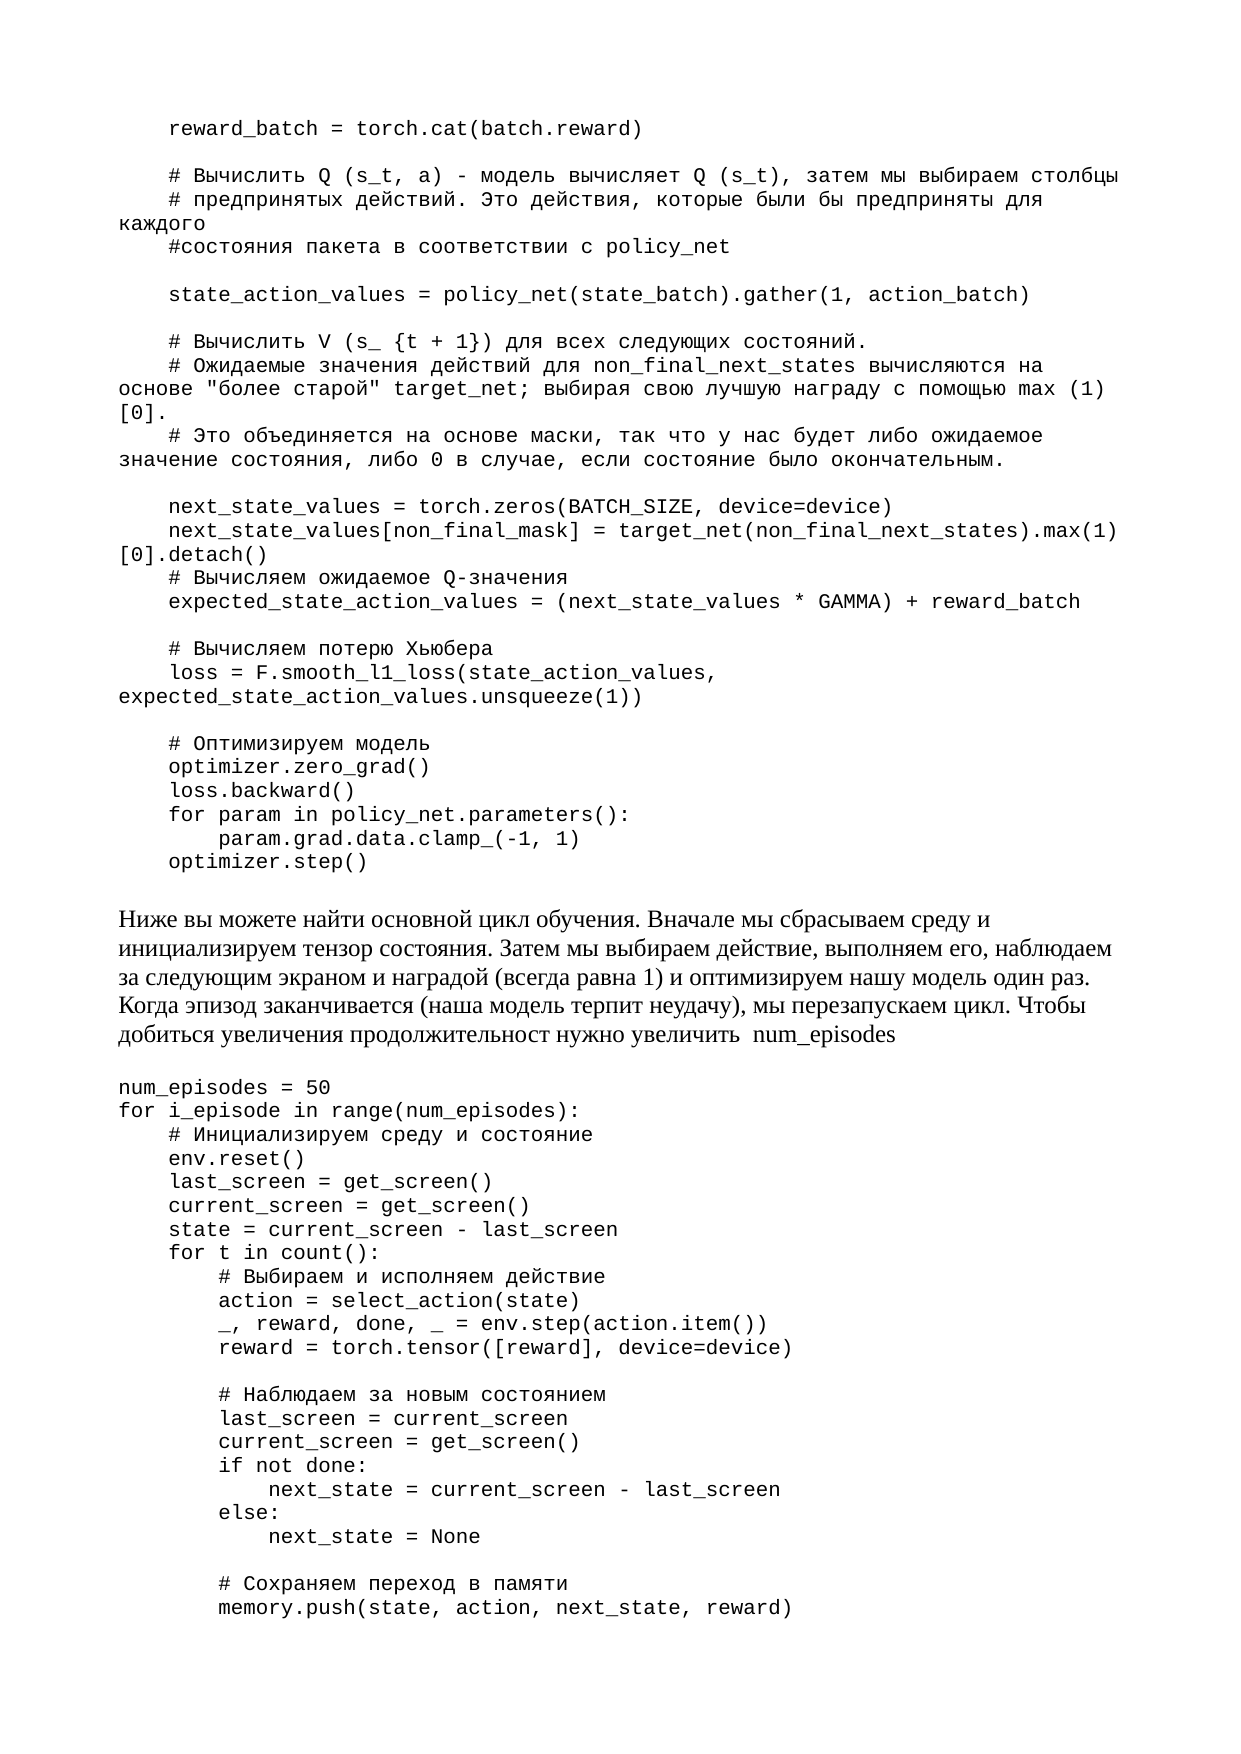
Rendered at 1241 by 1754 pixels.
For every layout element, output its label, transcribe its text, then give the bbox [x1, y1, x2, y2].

text else: [118, 1502, 1122, 1526]
text memory.push(state, action, next_state, reward) [118, 1597, 1122, 1621]
text env.reset() [118, 1148, 1122, 1171]
text for i_episode in range(num_episodes): [118, 1100, 1122, 1124]
text num_episodes = 50 [118, 1077, 1122, 1100]
text # Выбираем и исполняем действие [118, 1266, 1122, 1289]
text next_state = None [118, 1526, 1122, 1550]
text next_state_values[non_final_mask] = target_net(non_final_next_states).max(1)[0].detach() [118, 520, 1122, 567]
text param.grad.data.clamp_(-1, 1) [118, 827, 1122, 851]
text # Инициализируем среду и состояние [118, 1124, 1122, 1148]
text reward_batch = torch.cat(batch.reward) [118, 118, 1122, 142]
text optimizer.zero_grad() [118, 757, 1122, 780]
text current_screen = get_screen() [118, 1195, 1122, 1219]
text action = select_action(state) [118, 1289, 1122, 1313]
text _, reward, done, _ = env.step(action.item()) [118, 1313, 1122, 1337]
text next_state = current_screen - last_screen [118, 1479, 1122, 1502]
text for param in policy_net.parameters(): [118, 804, 1122, 827]
text # Вычислить V (s_ {t + 1}) для всех следующих состояний. [118, 331, 1122, 354]
text if not done: [118, 1455, 1122, 1479]
text # Наблюдаем за новым состоянием [118, 1384, 1122, 1408]
text # Оптимизируем модель [118, 733, 1122, 757]
text Ниже вы можете найти основной цикл обучения. Вначале мы сбрасываем среду и инициализируем тензор состояния. Затем мы выбираем действие, выполняем его, наблюдаем за следующим экраном и наградой (всегда равна 1) и оптимизируем нашу модель один раз. Когда эпизод заканчивается (наша модель терпит неудачу), мы перезапускаем цикл. Чтобы добиться увеличения продолжительност нужно увеличить num_episodes [118, 904, 1122, 1048]
text # Вычисляем потерю Хьюбера [118, 638, 1122, 662]
text expected_state_action_values = (next_state_values * GAMMA) + reward_batch [118, 591, 1122, 615]
text # Вычислить Q (s_t, a) - модель вычисляет Q (s_t), затем мы выбираем столбцы [118, 165, 1122, 189]
text # Это объединяется на основе маски, так что у нас будет либо ожидаемое значение состояния, либо 0 в случае, если состояние было окончательным. [118, 426, 1122, 473]
text state_action_values = policy_net(state_batch).gather(1, action_batch) [118, 284, 1122, 307]
text # Вычисляем ожидаемое Q-значения [118, 567, 1122, 591]
text # Сохраняем переход в памяти [118, 1573, 1122, 1597]
text #состояния пакета в соответствии с policy_net [118, 236, 1122, 260]
text for t in count(): [118, 1242, 1122, 1266]
text next_state_values = torch.zeros(BATCH_SIZE, device=device) [118, 496, 1122, 520]
text last_screen = current_screen [118, 1408, 1122, 1431]
text last_screen = get_screen() [118, 1171, 1122, 1195]
text state = current_screen - last_screen [118, 1219, 1122, 1242]
text loss.backward() [118, 780, 1122, 804]
text loss = F.smooth_l1_loss(state_action_values, expected_state_action_values.unsqueeze(1)) [118, 662, 1122, 709]
text current_screen = get_screen() [118, 1431, 1122, 1455]
text optimizer.step() [118, 851, 1122, 875]
text reward = torch.tensor([reward], device=device) [118, 1337, 1122, 1361]
text # предпринятых действий. Это действия, которые были бы предприняты для каждого [118, 189, 1122, 236]
text # Ожидаемые значения действий для non_final_next_states вычисляются на основе "более старой" target_net; выбирая свою лучшую награду с помощью max (1) [0]. [118, 354, 1122, 426]
